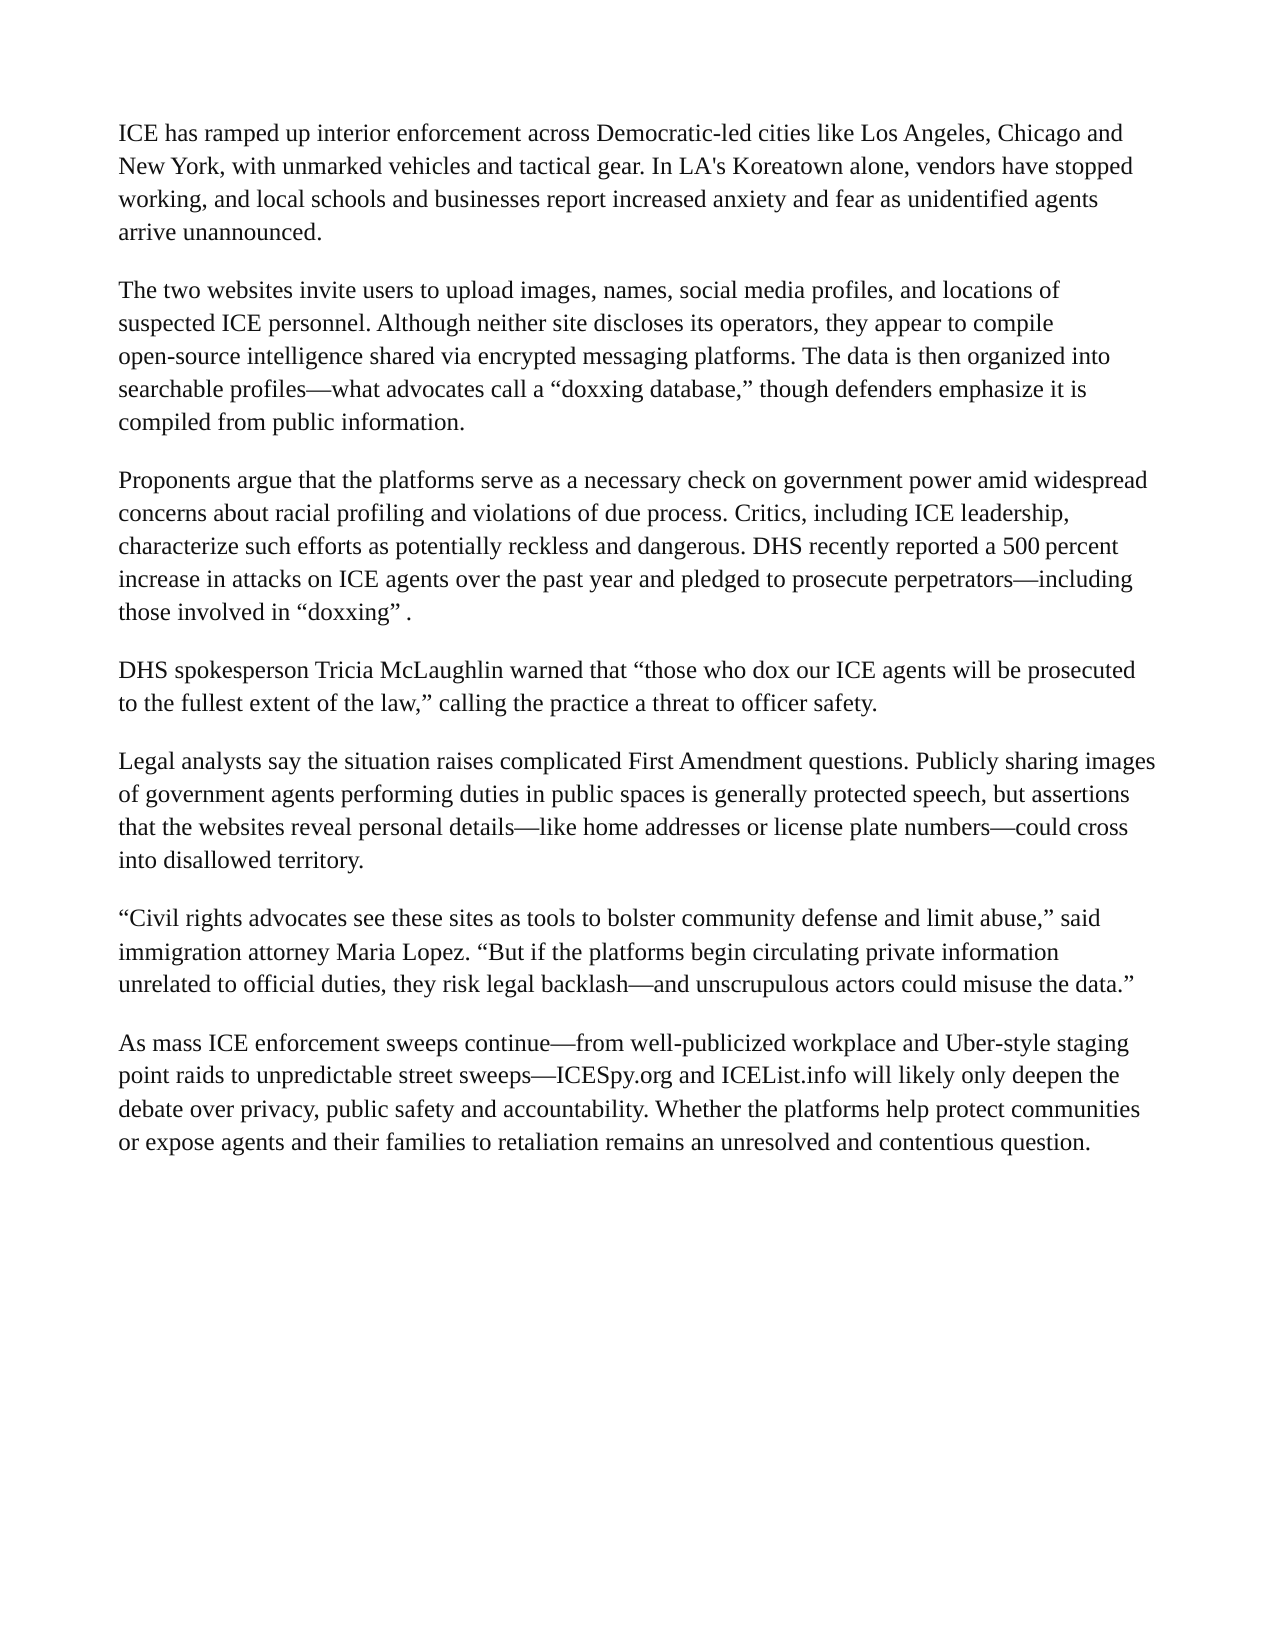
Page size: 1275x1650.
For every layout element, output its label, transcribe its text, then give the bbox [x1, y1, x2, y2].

text “Civil rights advocates see these sites as tools to bolster community defense and limit abuse,” said immigration attorney Maria Lopez. “But if the platforms begin circulating private information unrelated to official duties, they risk legal backlash—and unscrupulous actors could misuse the data.” [118, 903, 1157, 998]
text ICE has ramped up interior enforcement across Democratic-led cities like Los Angeles, Chicago and New York, with unmarked vehicles and tactical gear. In LA's Koreatown alone, vendors have stopped working, and local schools and businesses report increased anxiety and fear as unidentified agents arrive unannounced. [118, 118, 1157, 246]
text As mass ICE enforcement sweeps continue—from well‑publicized workplace and Uber‑style staging point raids to unpredictable street sweeps—ICESpy.org and ICEList.info will likely only deepen the debate over privacy, public safety and accountability. Whether the platforms help protect communities or expose agents and their families to retaliation remains an unresolved and contentious question. [118, 1028, 1157, 1155]
text Legal analysts say the situation raises complicated First Amendment questions. Publicly sharing images of government agents performing duties in public spaces is generally protected speech, but assertions that the websites reveal personal details—like home addresses or license plate numbers—could cross into disallowed territory. [118, 746, 1157, 874]
text Proponents argue that the platforms serve as a necessary check on government power amid widespread concerns about racial profiling and violations of due process. Critics, including ICE leadership, characterize such efforts as potentially reckless and dangerous. DHS recently reported a 500 percent increase in attacks on ICE agents over the past year and pledged to prosecute perpetrators—including those involved in “doxxing” . [118, 465, 1157, 626]
text The two websites invite users to upload images, names, social media profiles, and locations of suspected ICE personnel. Although neither site discloses its operators, they appear to compile open‑source intelligence shared via encrypted messaging platforms. The data is then organized into searchable profiles—what advocates call a “doxxing database,” though defenders emphasize it is compiled from public information. [118, 275, 1157, 436]
text DHS spokesperson Tricia McLaughlin warned that “those who dox our ICE agents will be prosecuted to the fullest extent of the law,” calling the practice a threat to officer safety. [118, 655, 1157, 717]
